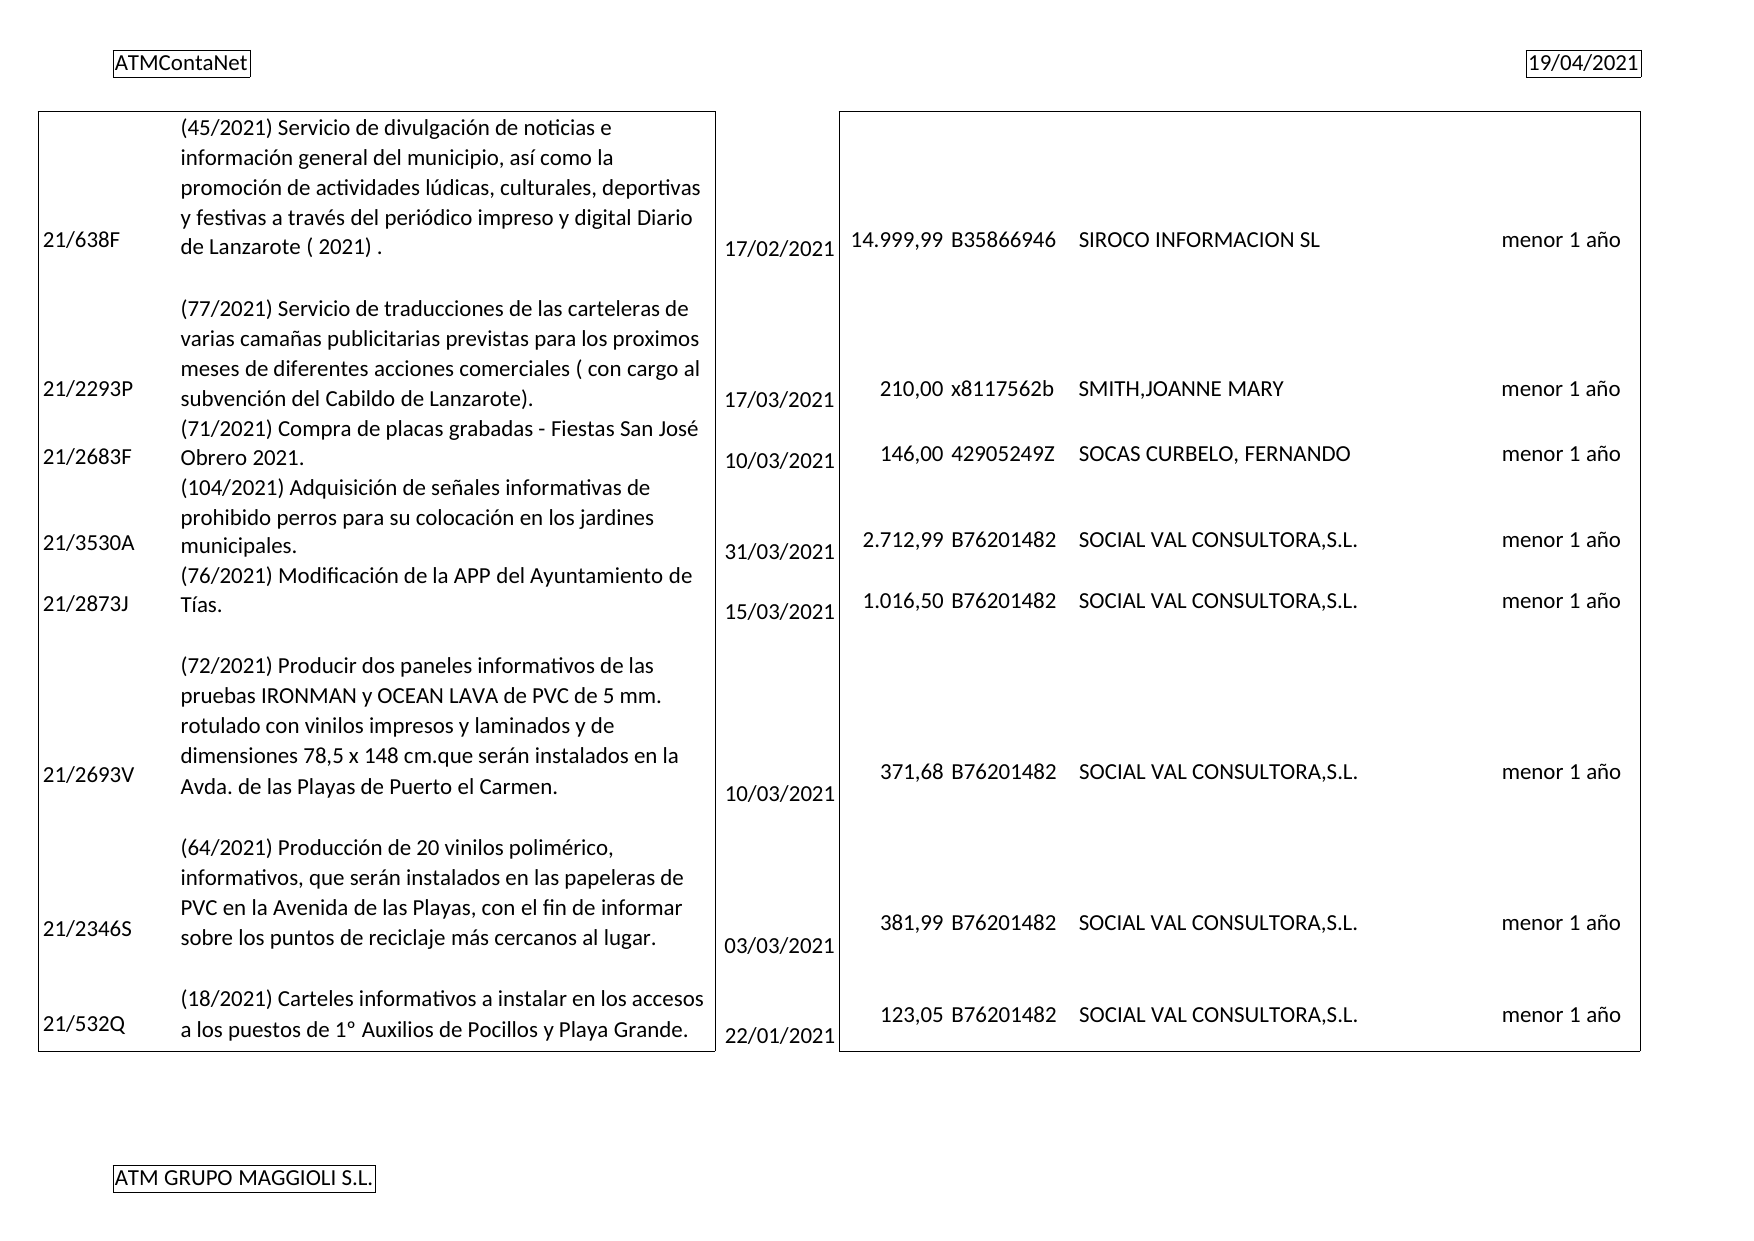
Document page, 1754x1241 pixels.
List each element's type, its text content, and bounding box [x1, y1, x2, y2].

table_cell menor 1 año [1498, 796, 1637, 943]
text 17/02/2021 [721, 234, 837, 262]
table_header 14.999,99 [840, 114, 945, 261]
table_cell 381,99 [840, 796, 945, 943]
text [840, 112, 1640, 1051]
text 22/01/2021 [722, 1022, 838, 1050]
table_cell menor 1 año [1498, 617, 1637, 794]
table_cell 21/2873J [39, 561, 174, 618]
table_cell SOCIAL VAL CONSULTORA,S.L. [1075, 796, 1496, 943]
table_cell SOCIAL VAL CONSULTORA,S.L. [1075, 945, 1496, 1032]
text 31/03/2021 [722, 537, 837, 565]
table_cell menor 1 año [1498, 470, 1637, 557]
table_cell B76201482 [947, 617, 1073, 794]
table_cell (18/2021) Carteles informativos a instalar en los accesos a los puestos de 1º Auxilios de Pocillos y Playa Grande. [176, 954, 712, 1043]
table_cell 146,00 [840, 412, 945, 468]
table_header menor 1 año [1498, 114, 1637, 261]
table_cell 21/2293P [39, 263, 174, 412]
table_cell menor 1 año [1498, 412, 1637, 468]
table_cell B76201482 [947, 470, 1073, 557]
table_cell 371,68 [840, 617, 945, 794]
table_cell menor 1 año [1498, 263, 1637, 409]
table_cell (72/2021) Producir dos paneles informativos de las pruebas IRONMAN y OCEAN LAVA de PVC de 5 mm. rotulado con vinilos impresos y laminados y de dimensiones 78,5 x 148 cm.que serán instalados en la Avda. de las Playas de Puerto el Carmen. [176, 620, 712, 800]
table_cell 210,00 [840, 263, 945, 409]
text 10/03/2021 [722, 446, 837, 474]
table_cell (77/2021) Servicio de traducciones de las carteleras de varias camañas publicitarias previstas para los proximos meses de diferentes acciones comerciales ( con cargo al subvención del Cabildo de Lanzarote). [176, 263, 712, 412]
table_header SIROCO INFORMACION SL [1075, 114, 1496, 261]
table_cell 21/2346S [39, 802, 174, 952]
table_cell 2.712,99 [840, 470, 945, 557]
table_cell menor 1 año [1498, 945, 1637, 1032]
table_cell 21/3530A [39, 473, 174, 559]
table_cell B76201482 [947, 796, 1073, 943]
table_cell 21/532Q [39, 954, 174, 1043]
table_header (45/2021) Servicio de divulgación de noticias e información general del municipio, así como la promoción de actividades lúdicas, culturales, deportivas y festivas a través del periódico impreso y digital Diario de Lanzarote ( 2021) . [176, 114, 712, 261]
table_cell SOCIAL VAL CONSULTORA,S.L. [1075, 470, 1496, 557]
table_cell 1.016,50 [840, 559, 945, 615]
text 17/03/2021 [721, 386, 837, 414]
table_cell SOCIAL VAL CONSULTORA,S.L. [1075, 617, 1496, 794]
table_cell SMITH,JOANNE MARY [1075, 263, 1496, 409]
text [39, 112, 715, 1051]
table_cell 21/2693V [39, 620, 174, 800]
table_cell menor 1 año [1498, 559, 1637, 615]
table_header B35866946 [947, 114, 1073, 261]
text 03/03/2021 [722, 931, 837, 959]
table_cell 21/2683F [39, 414, 174, 471]
text 10/03/2021 [722, 779, 838, 807]
table_cell (64/2021) Producción de 20 vinilos polimérico, informativos, que serán instalados en las papeleras de PVC en la Avenida de las Playas, con el fin de informar sobre los puntos de reciclaje más cercanos al lugar. [176, 802, 712, 952]
table_cell SOCIAL VAL CONSULTORA,S.L. [1075, 559, 1496, 615]
table_cell (76/2021) Modificación de la APP del Ayuntamiento de Tías. [176, 561, 712, 618]
table_header 21/638F [39, 114, 174, 261]
table_cell (71/2021) Compra de placas grabadas - Fiestas San José Obrero 2021. [176, 414, 712, 471]
table_cell 42905249Z [947, 412, 1073, 468]
table_cell B76201482 [947, 945, 1073, 1032]
table_cell 123,05 [840, 945, 945, 1032]
table_cell B76201482 [947, 559, 1073, 615]
table_cell (104/2021) Adquisición de señales informativas de prohibido perros para su colocación en los jardines municipales. [176, 473, 712, 559]
table_cell x8117562b [947, 263, 1073, 409]
text 15/03/2021 [722, 597, 837, 626]
table_cell SOCAS CURBELO, FERNANDO [1075, 412, 1496, 468]
